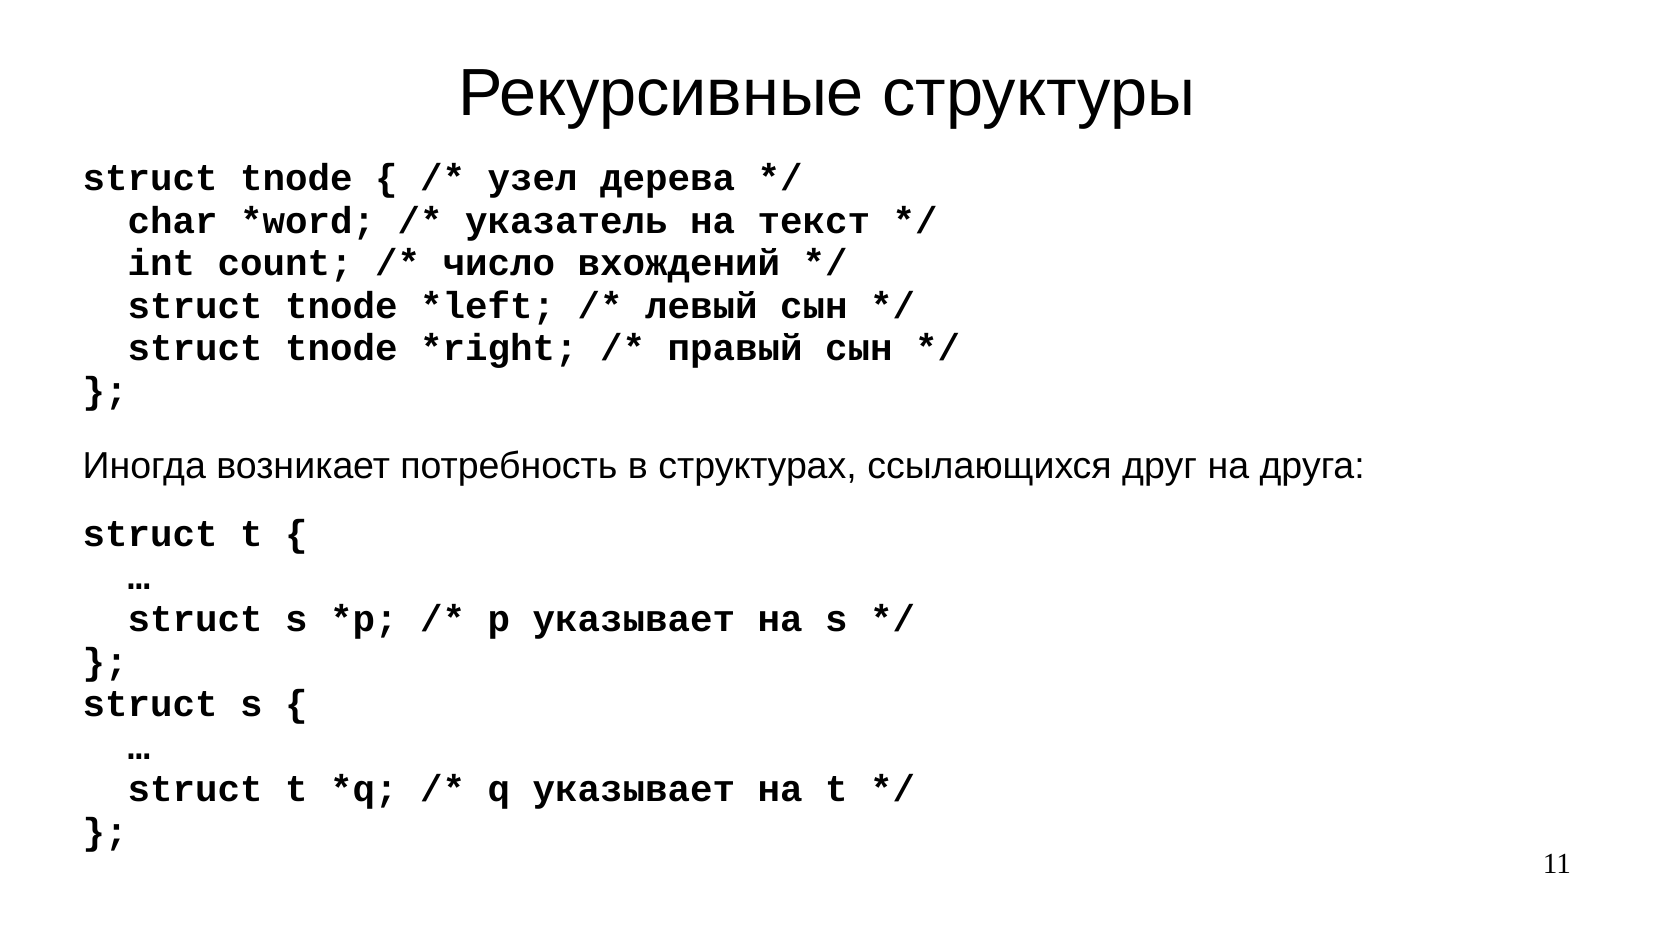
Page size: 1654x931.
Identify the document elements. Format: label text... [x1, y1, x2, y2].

title Рекурсивные структуры [82, 37, 1571, 148]
list struct tnode { /* узел дерева */ char *word; /* указатель на текст */ int count; /* число вхождений */ struct tnode *left; /* левый сын */ struct tnode *right; /* правый сын */ }; Иногда возникает потребность в структурах, ссылающихся друг на друга: struct t { … struct s *p; /* p указывает на s */ }; struct s { … struct t *q; /* q указывает на t */ }; [82, 159, 1571, 869]
